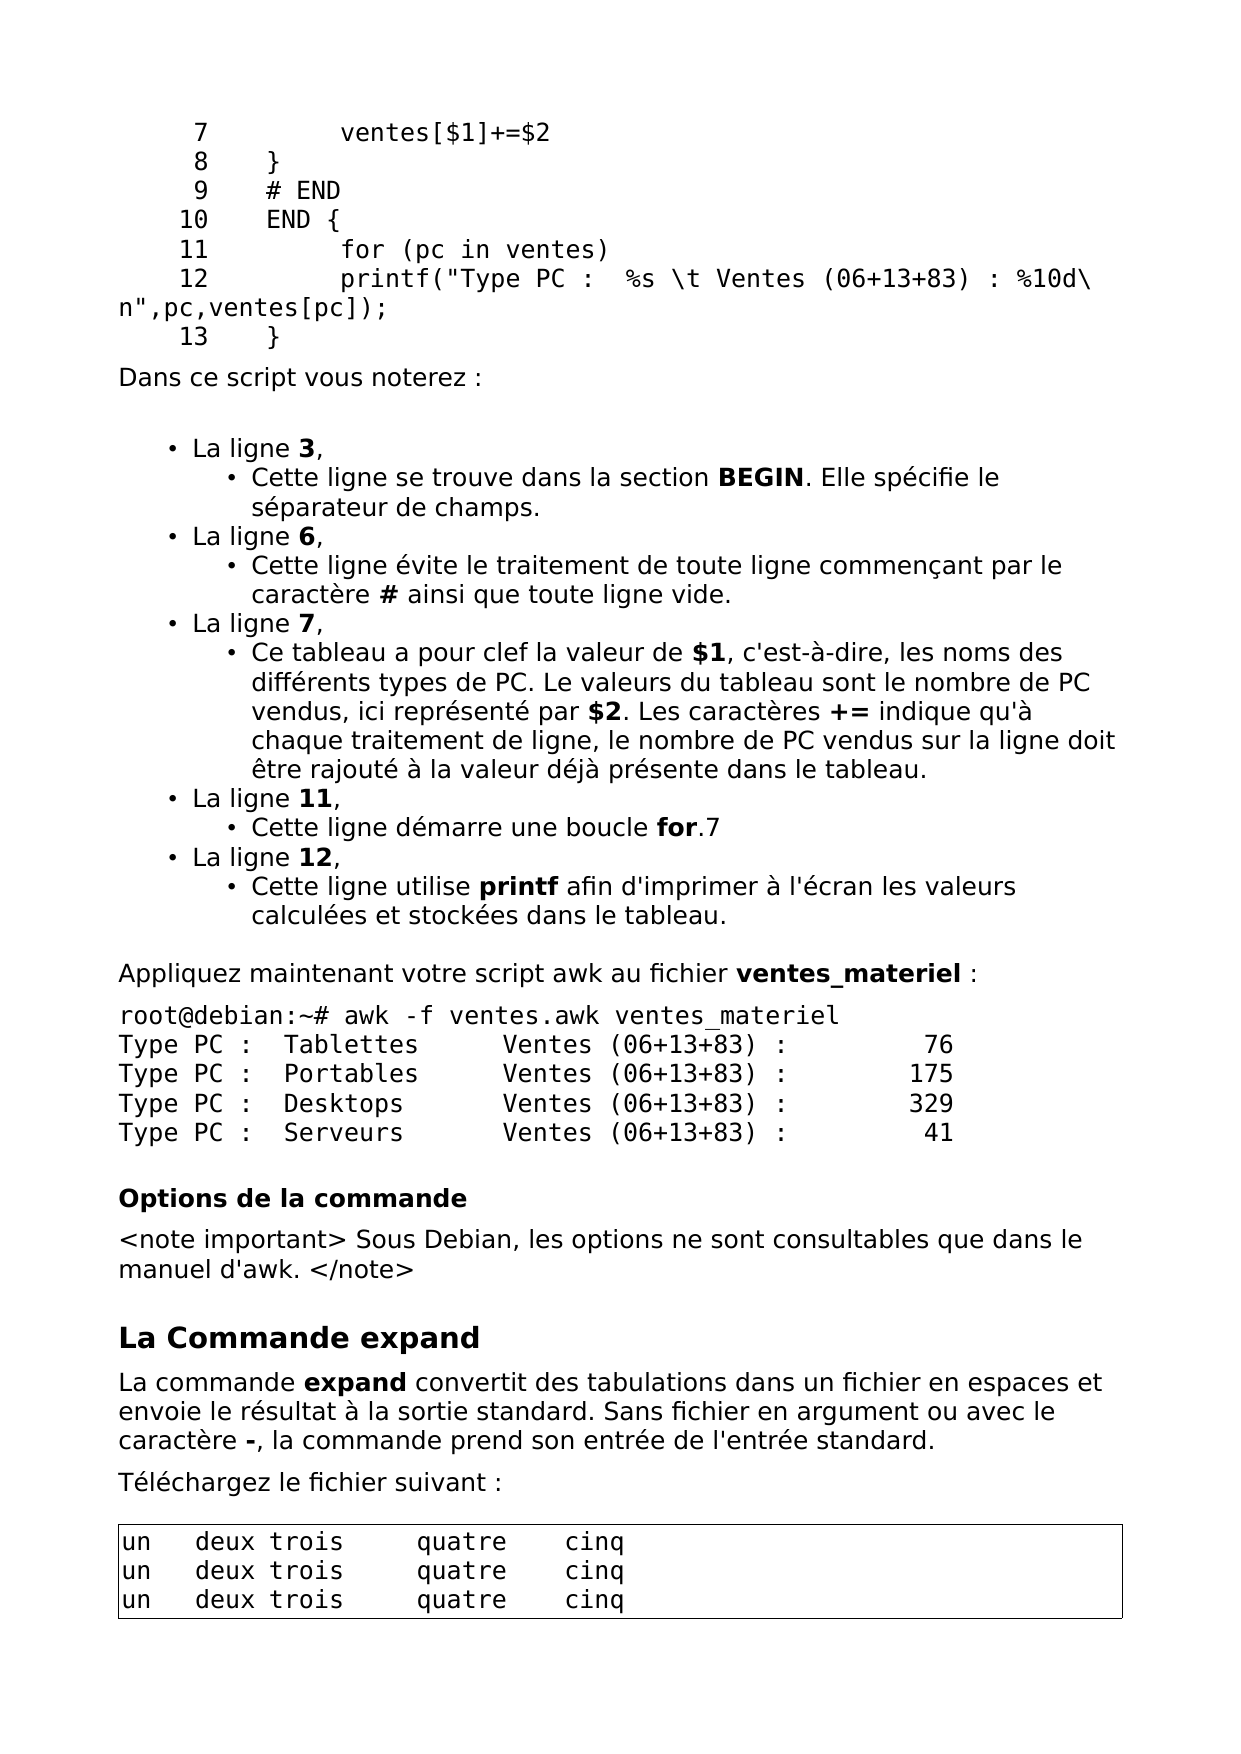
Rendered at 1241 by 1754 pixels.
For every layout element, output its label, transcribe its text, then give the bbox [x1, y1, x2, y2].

text La commande expand convertit des tabulations dans un fichier en espaces et envoie le résultat à la sortie standard. Sans fichier en argument ou avec le caractère -, la commande prend son entrée de l'entrée standard. [118, 1368, 1122, 1455]
list La ligne 12, [177, 843, 1122, 872]
text 7 ventes[$1]+=$2 8 } 9 # END 10 END { 11 for (pc in ventes) 12 printf("Type PC : %s \t Ventes (06+13+83) : %10d\n",pc,ventes[pc]); 13 } [118, 118, 1122, 351]
list La ligne 3, [177, 434, 1122, 463]
list Cette ligne se trouve dans la section BEGIN. Elle spécifie le séparateur de champs. [236, 463, 1122, 522]
text Téléchargez le fichier suivant : [118, 1468, 1122, 1497]
text root@debian:~# awk -f ventes.awk ventes_materiel Type PC : Tablettes Ventes (06+13+83) : 76 Type PC : Portables Ventes (06+13+83) : 175 Type PC : Desktops Ventes (06+13+83) : 329 Type PC : Serveurs Ventes (06+13+83) : 41 [118, 1001, 1122, 1147]
list La ligne 6, [177, 522, 1122, 551]
list Ce tableau a pour clef la valeur de $1, c'est-à-dire, les noms des différents types de PC. Le valeurs du tableau sont le nombre de PC vendus, ici représenté par $2. Les caractères += indique qu'à chaque traitement de ligne, le nombre de PC vendus sur la ligne doit être rajouté à la valeur déjà présente dans le tableau. [236, 638, 1122, 784]
list Cette ligne évite le traitement de toute ligne commençant par le caractère # ainsi que toute ligne vide. [236, 551, 1122, 609]
subtitle La Commande expand [118, 1321, 1122, 1355]
list Cette ligne utilise printf afin d'imprimer à l'écran les valeurs calculées et stockées dans le tableau. [236, 872, 1122, 930]
list La ligne 7, [177, 609, 1122, 638]
text <note important> Sous Debian, les options ne sont consultables que dans le manuel d'awk. </note> [118, 1226, 1122, 1284]
table_header un deux trois quatre cinq un deux trois quatre cinq un deux trois quatre cinq [119, 1525, 1122, 1618]
text Dans ce script vous noterez : [118, 363, 1122, 392]
subtitle Options de la commande [118, 1184, 1122, 1213]
text Appliquez maintenant votre script awk au fichier ventes_materiel : [118, 960, 1122, 989]
list La ligne 11, [177, 784, 1122, 813]
list Cette ligne démarre une boucle for.7 [236, 813, 1122, 843]
